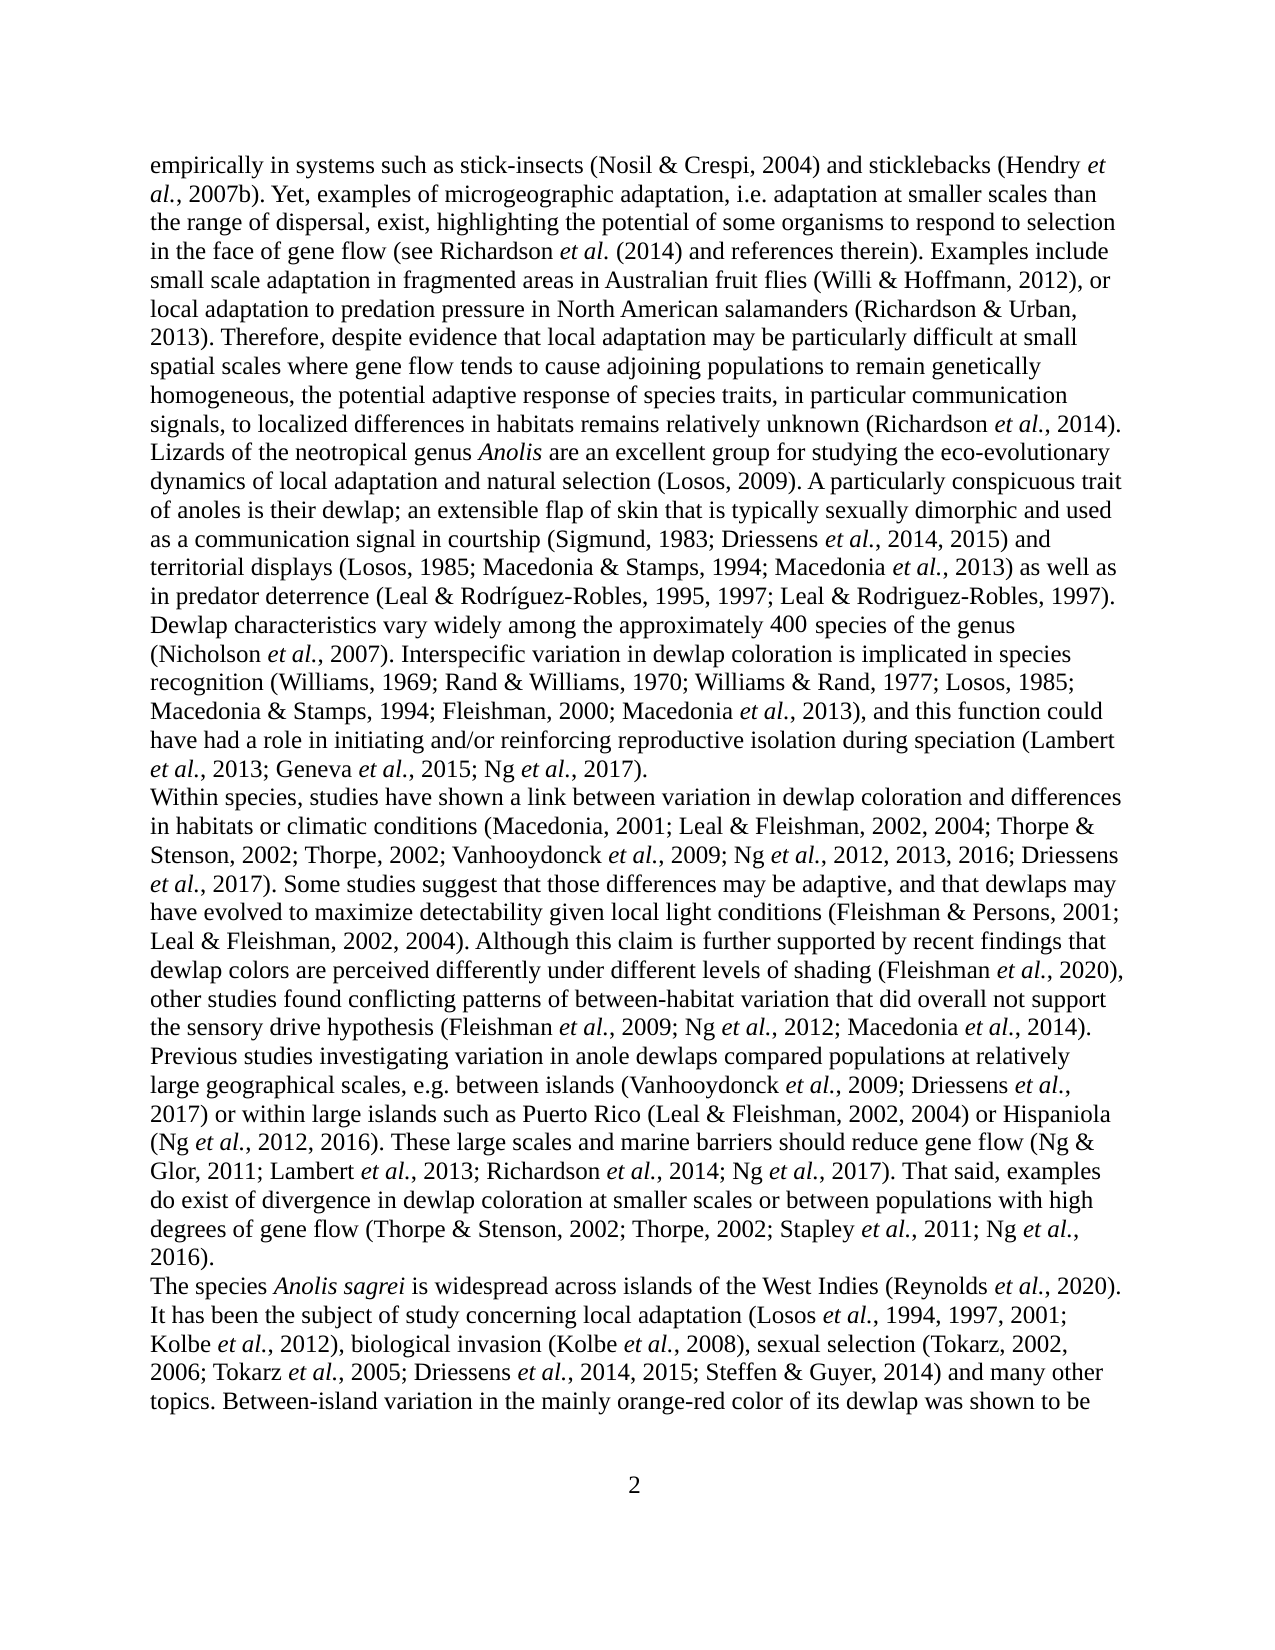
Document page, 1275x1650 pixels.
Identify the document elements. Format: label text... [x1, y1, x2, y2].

text empirically in systems such as stick-insects (Nosil & Crespi, 2004) and sticklebacks (Hendry et al., 2007b). Yet, examples of microgeographic adaptation, i.e. adaptation at smaller scales than the range of dispersal, exist, highlighting the potential of some organisms to respond to selection in the face of gene flow (see Richardson et al. (2014) and references therein). Examples include small scale adaptation in fragmented areas in Australian fruit flies (Willi & Hoffmann, 2012), or local adaptation to predation pressure in North American salamanders (Richardson & Urban, 2013). Therefore, despite evidence that local adaptation may be particularly difficult at small spatial scales where gene flow tends to cause adjoining populations to remain genetically homogeneous, the potential adaptive response of species traits, in particular communication signals, to localized differences in habitats remains relatively unknown (Richardson et al., 2014). Lizards of the neotropical genus Anolis are an excellent group for studying the eco-evolutionary dynamics of local adaptation and natural selection (Losos, 2009). A particularly conspicuous trait of anoles is their dewlap; an extensible flap of skin that is typically sexually dimorphic and used as a communication signal in courtship (Sigmund, 1983; Driessens et al., 2014, 2015) and territorial displays (Losos, 1985; Macedonia & Stamps, 1994; Macedonia et al., 2013) as well as in predator deterrence (Leal & Rodríguez-Robles, 1995, 1997; Leal & Rodriguez-Robles, 1997). Dewlap characteristics vary widely among the approximately species of the genus (Nicholson et al., 2007). Interspecific variation in dewlap coloration is implicated in species recognition (Williams, 1969; Rand & Williams, 1970; Williams & Rand, 1977; Losos, 1985; Macedonia & Stamps, 1994; Fleishman, 2000; Macedonia et al., 2013), and this function could have had a role in initiating and/or reinforcing reproductive isolation during speciation (Lambert et al., 2013; Geneva et al., 2015; Ng et al., 2017). Within species, studies have shown a link between variation in dewlap coloration and differences in habitats or climatic conditions (Macedonia, 2001; Leal & Fleishman, 2002, 2004; Thorpe & Stenson, 2002; Thorpe, 2002; Vanhooydonck et al., 2009; Ng et al., 2012, 2013, 2016; Driessens et al., 2017). Some studies suggest that those differences may be adaptive, and that dewlaps may have evolved to maximize detectability given local light conditions (Fleishman & Persons, 2001; Leal & Fleishman, 2002, 2004). Although this claim is further supported by recent findings that dewlap colors are perceived differently under different levels of shading (Fleishman et al., 2020), other studies found conflicting patterns of between-habitat variation that did overall not support the sensory drive hypothesis (Fleishman et al., 2009; Ng et al., 2012; Macedonia et al., 2014). Previous studies investigating variation in anole dewlaps compared populations at relatively large geographical scales, e.g. between islands (Vanhooydonck et al., 2009; Driessens et al., 2017) or within large islands such as Puerto Rico (Leal & Fleishman, 2002, 2004) or Hispaniola (Ng et al., 2012, 2016). These large scales and marine barriers should reduce gene flow (Ng & Glor, 2011; Lambert et al., 2013; Richardson et al., 2014; Ng et al., 2017). That said, examples do exist of divergence in dewlap coloration at smaller scales or between populations with high degrees of gene flow (Thorpe & Stenson, 2002; Thorpe, 2002; Stapley et al., 2011; Ng et al., 2016). The species Anolis sagrei is widespread across islands of the West Indies (Reynolds et al., 2020). It has been the subject of study concerning local adaptation (Losos et al., 1994, 1997, 2001; Kolbe et al., 2012), biological invasion (Kolbe et al., 2008), sexual selection (Tokarz, 2002, 2006; Tokarz et al., 2005; Driessens et al., 2014, 2015; Steffen & Guyer, 2014) and many other topics. Between-island variation in the mainly orange-red color of its dewlap was shown to be [150, 150, 1125, 1415]
